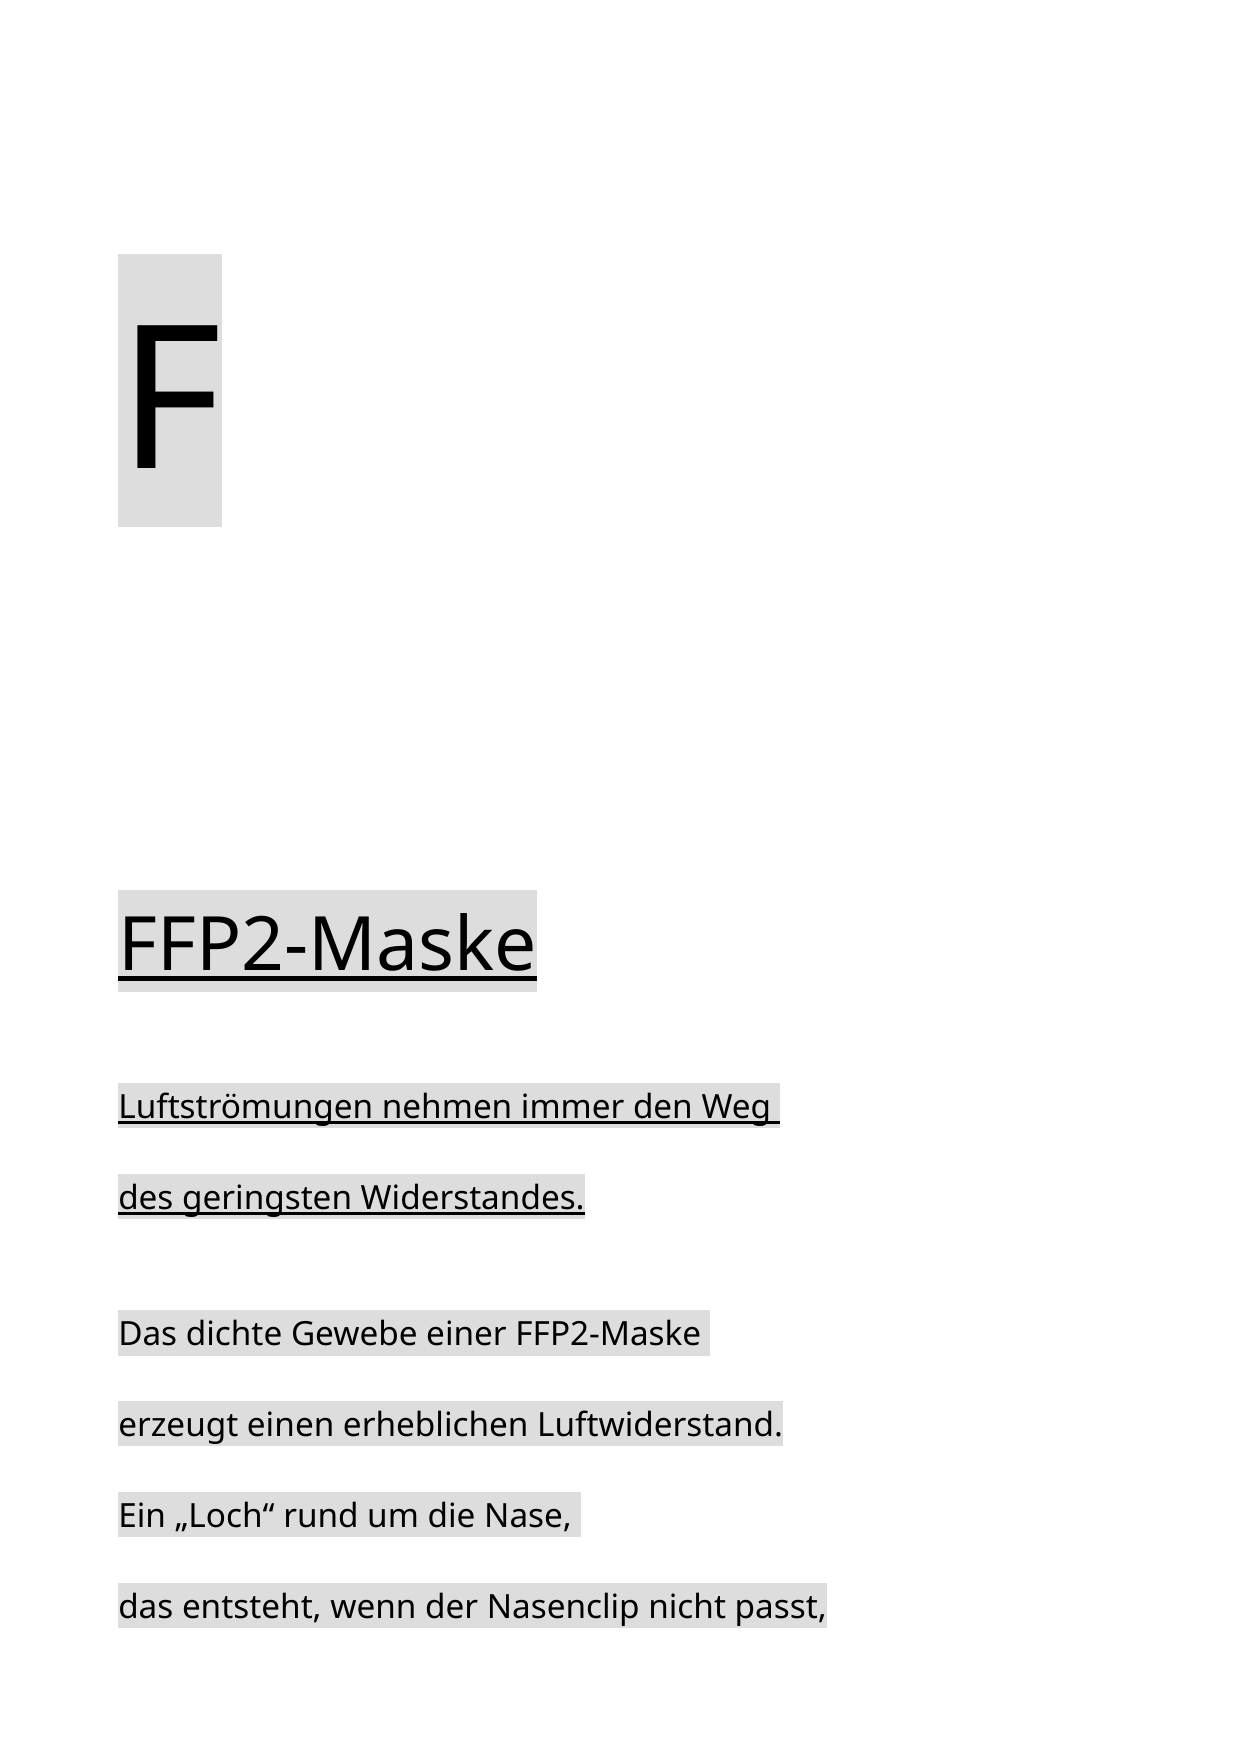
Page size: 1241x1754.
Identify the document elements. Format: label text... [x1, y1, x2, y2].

text erzeugt einen erheblichen Luftwiderstand. [118, 1401, 1122, 1446]
text des geringsten Widerstandes. [118, 1174, 1122, 1219]
text F [118, 254, 1122, 527]
text Ein „Loch“ rund um die Nase, [118, 1492, 1122, 1537]
text das entsteht, wenn der Nasenclip nicht passt, [118, 1583, 1122, 1628]
text Das dichte Gewebe einer FFP2-Maske [118, 1310, 1122, 1356]
text FFP2-Maske [118, 890, 1122, 992]
text Luftströmungen nehmen immer den Weg [118, 1083, 1122, 1128]
